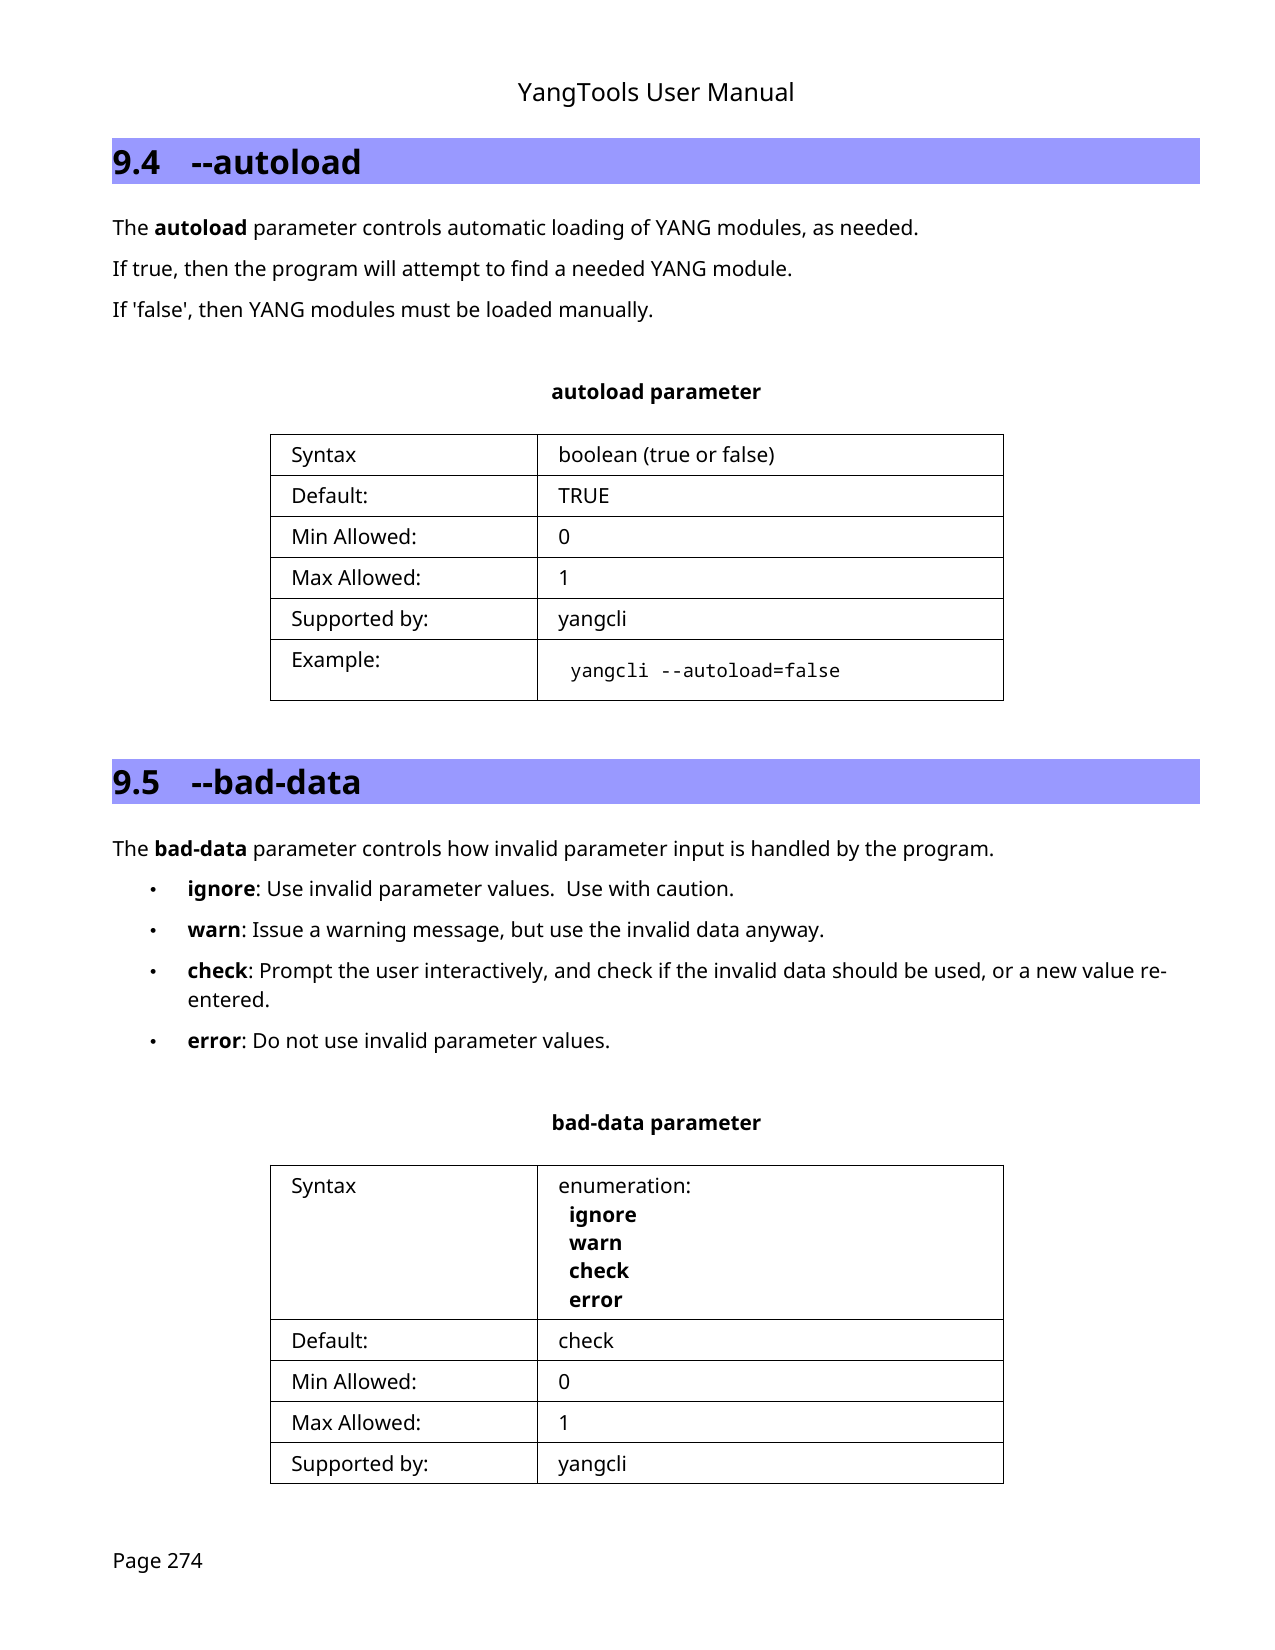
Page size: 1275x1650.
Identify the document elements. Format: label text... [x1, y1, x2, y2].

table_cell Default: [271, 476, 537, 516]
table_cell check [538, 1320, 1003, 1360]
table_cell TRUE [538, 476, 1003, 516]
table_cell yangcli [538, 1443, 1003, 1483]
table_cell Min Allowed: [271, 517, 537, 557]
table_cell 0 [538, 1361, 1003, 1401]
table_header Syntax [271, 435, 537, 475]
table_cell yangcli [538, 599, 1003, 638]
table_cell 1 [538, 558, 1003, 597]
table_cell Example: [271, 640, 537, 700]
list warn: Issue a warning message, but use the invalid data anyway. [150, 916, 1200, 944]
list error: Do not use invalid parameter values. [150, 1026, 1200, 1054]
table_cell yangcli --autoload=false [538, 640, 1003, 700]
table_cell 1 [538, 1402, 1003, 1442]
subtitle --bad-data [112, 759, 1200, 804]
table_cell Max Allowed: [271, 1402, 537, 1442]
text The autoload parameter controls automatic loading of YANG modules, as needed. [112, 213, 1200, 242]
table_cell 0 [538, 517, 1003, 557]
table_cell Supported by: [271, 1443, 537, 1483]
subtitle --autoload [112, 138, 1200, 184]
table_header enumeration: ignore warn check error [538, 1166, 1003, 1319]
list ignore: Use invalid parameter values. Use with caution. [150, 874, 1200, 903]
text If true, then the program will attempt to find a needed YANG module. [112, 254, 1200, 282]
table_cell Supported by: [271, 599, 537, 638]
table_header boolean (true or false) [538, 435, 1003, 475]
subtitle autoload parameter [127, 377, 1185, 405]
text The bad-data parameter controls how invalid parameter input is handled by the program. [112, 834, 1200, 862]
table_cell Min Allowed: [271, 1361, 537, 1401]
table_cell Default: [271, 1320, 537, 1360]
table_cell Max Allowed: [271, 558, 537, 597]
table_header Syntax [271, 1166, 537, 1319]
text If 'false', then YANG modules must be loaded manually. [112, 295, 1200, 323]
list check: Prompt the user interactively, and check if the invalid data should be used, or a new value re-entered. [150, 956, 1200, 1013]
subtitle bad-data parameter [127, 1108, 1185, 1136]
